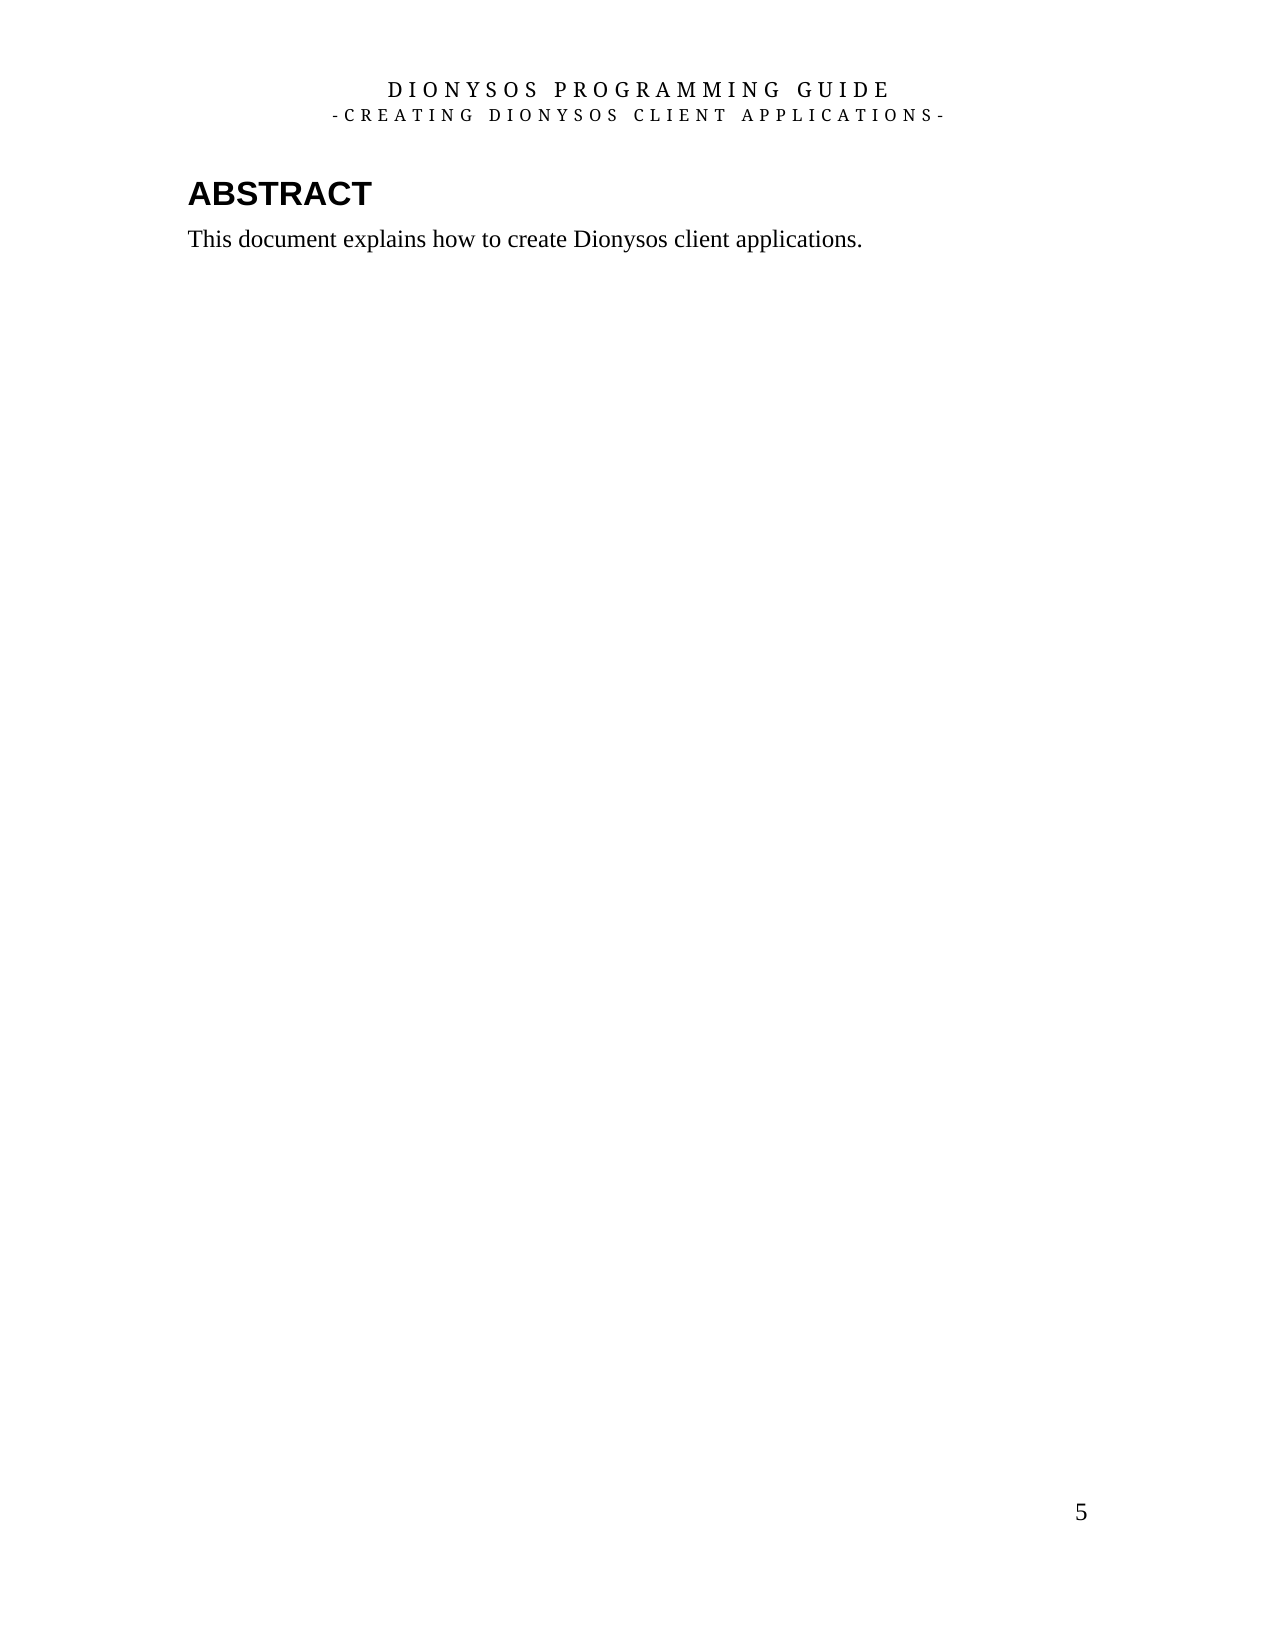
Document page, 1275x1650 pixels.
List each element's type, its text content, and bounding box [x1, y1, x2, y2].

text This document explains how to create Dionysos client applications. [187, 225, 1087, 253]
subtitle ABSTRACT [187, 175, 1087, 212]
